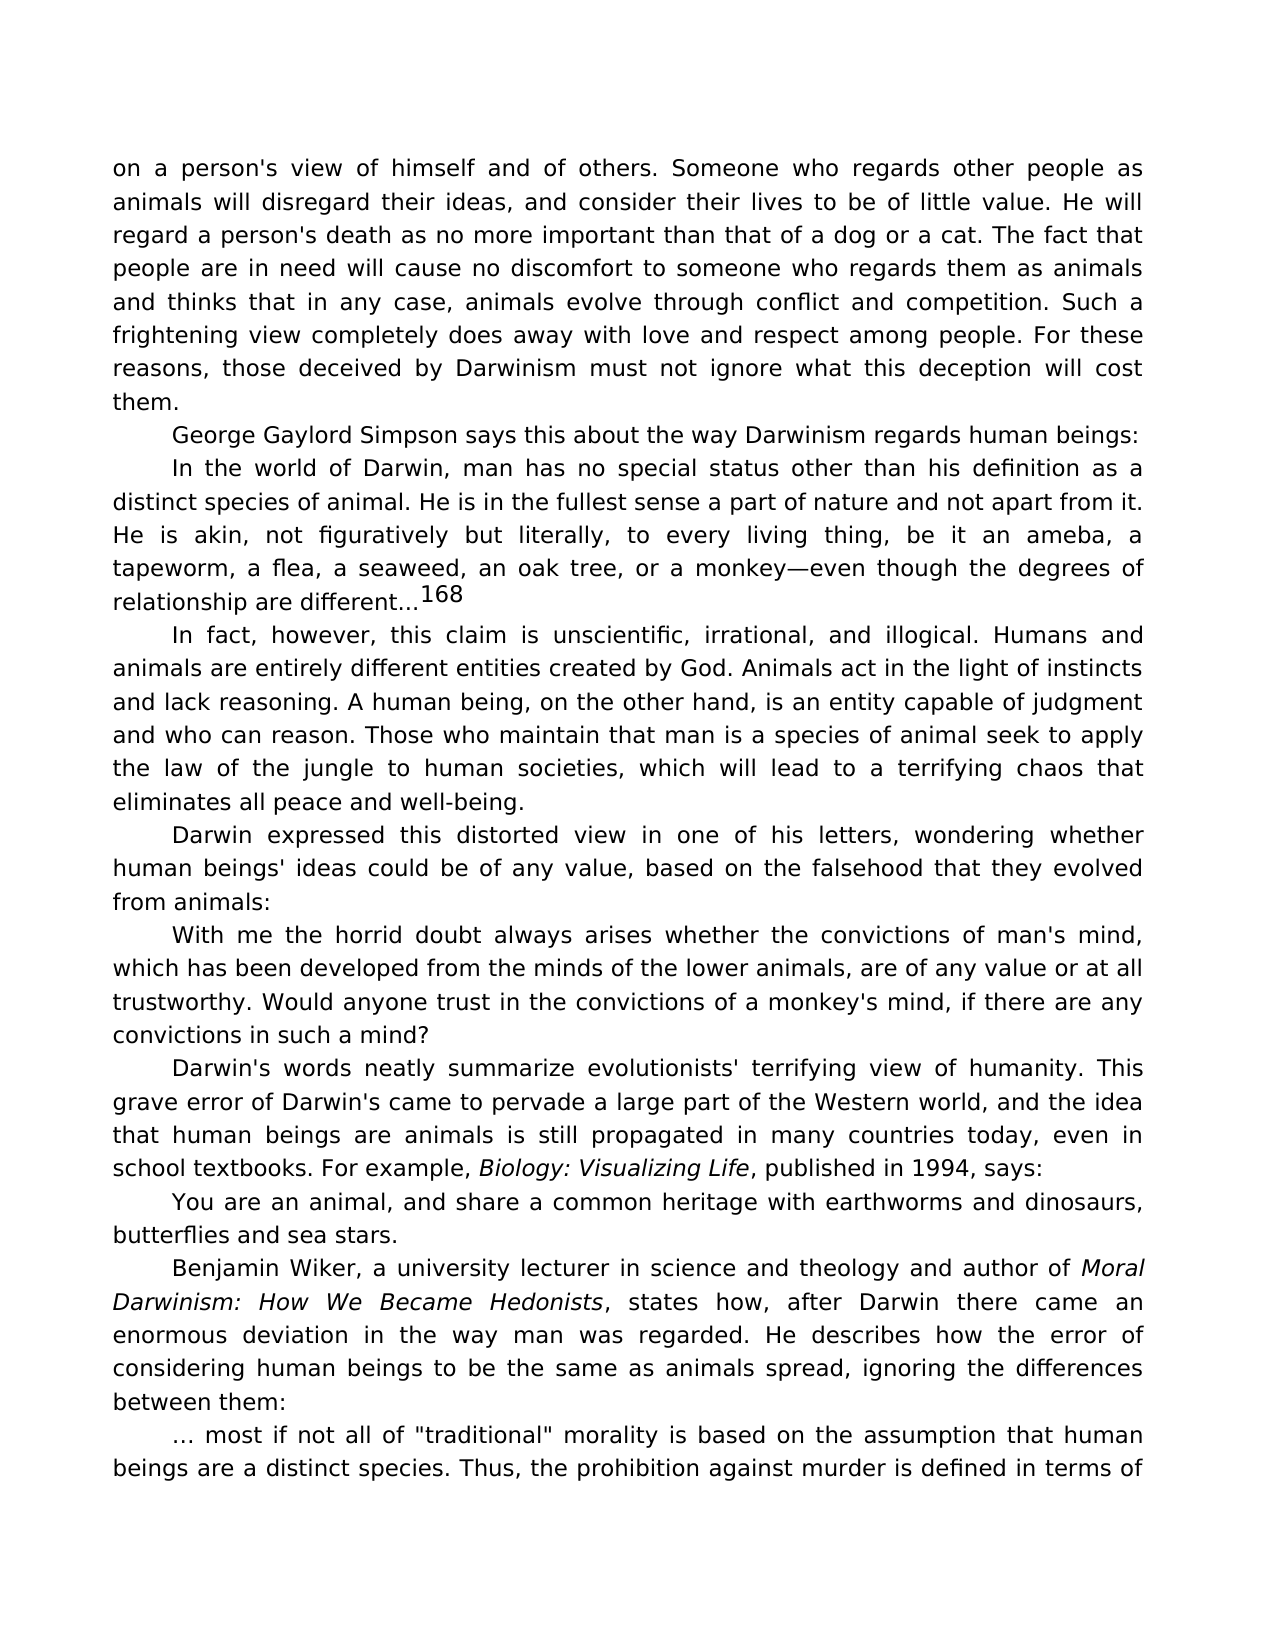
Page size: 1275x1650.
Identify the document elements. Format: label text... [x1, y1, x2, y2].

text … most if not all of "traditional" morality is based on the assumption that human beings are a distinct species. Thus, the prohibition against murder is defined in terms of [112, 1417, 1145, 1483]
text With me the horrid doubt always arises whether the convictions of man's mind, which has been developed from the minds of the lower animals, are of any value or at all trustworthy. Would anyone trust in the convictions of a monkey's mind, if there are any convictions in such a mind? [112, 917, 1145, 1050]
text Darwin expressed this distorted view in one of his letters, wondering whether human beings' ideas could be of any value, based on the falsehood that they evolved from animals: [112, 817, 1145, 917]
text Benjamin Wiker, a university lecturer in science and theology and author of Moral Darwinism: How We Became Hedonists, states how, after Darwin there came an enormous deviation in the way man was regarded. He describes how the error of considering human beings to be the same as animals spread, ignoring the differences between them: [112, 1250, 1145, 1417]
text You are an animal, and share a common heritage with earthworms and dinosaurs, butterflies and sea stars. [112, 1183, 1145, 1250]
text In the world of Darwin, man has no special status other than his definition as a distinct species of animal. He is in the fullest sense a part of nature and not apart from it. He is akin, not figuratively but literally, to every living thing, be it an ameba, a tapeworm, a flea, a seaweed, an oak tree, or a monkey—even though the degrees of relationship are different...168 [112, 450, 1145, 617]
text In fact, however, this claim is unscientific, irrational, and illogical. Humans and animals are entirely different entities created by God. Animals act in the light of instincts and lack reasoning. A human being, on the other hand, is an entity capable of judgment and who can reason. Those who maintain that man is a species of animal seek to apply the law of the jungle to human societies, which will lead to a terrifying chaos that eliminates all peace and well-being. [112, 617, 1145, 817]
text on a person's view of himself and of others. Someone who regards other people as animals will disregard their ideas, and consider their lives to be of little value. He will regard a person's death as no more important than that of a dog or a cat. The fact that people are in need will cause no discomfort to someone who regards them as animals and thinks that in any case, animals evolve through conflict and competition. Such a frightening view completely does away with love and respect among people. For these reasons, those deceived by Darwinism must not ignore what this deception will cost them. [112, 150, 1145, 417]
text George Gaylord Simpson says this about the way Darwinism regards human beings: [112, 417, 1145, 450]
text Darwin's words neatly summarize evolutionists' terrifying view of humanity. This grave error of Darwin's came to pervade a large part of the Western world, and the idea that human beings are animals is still propagated in many countries today, even in school textbooks. For example, Biology: Visualizing Life, published in 1994, says: [112, 1050, 1145, 1183]
